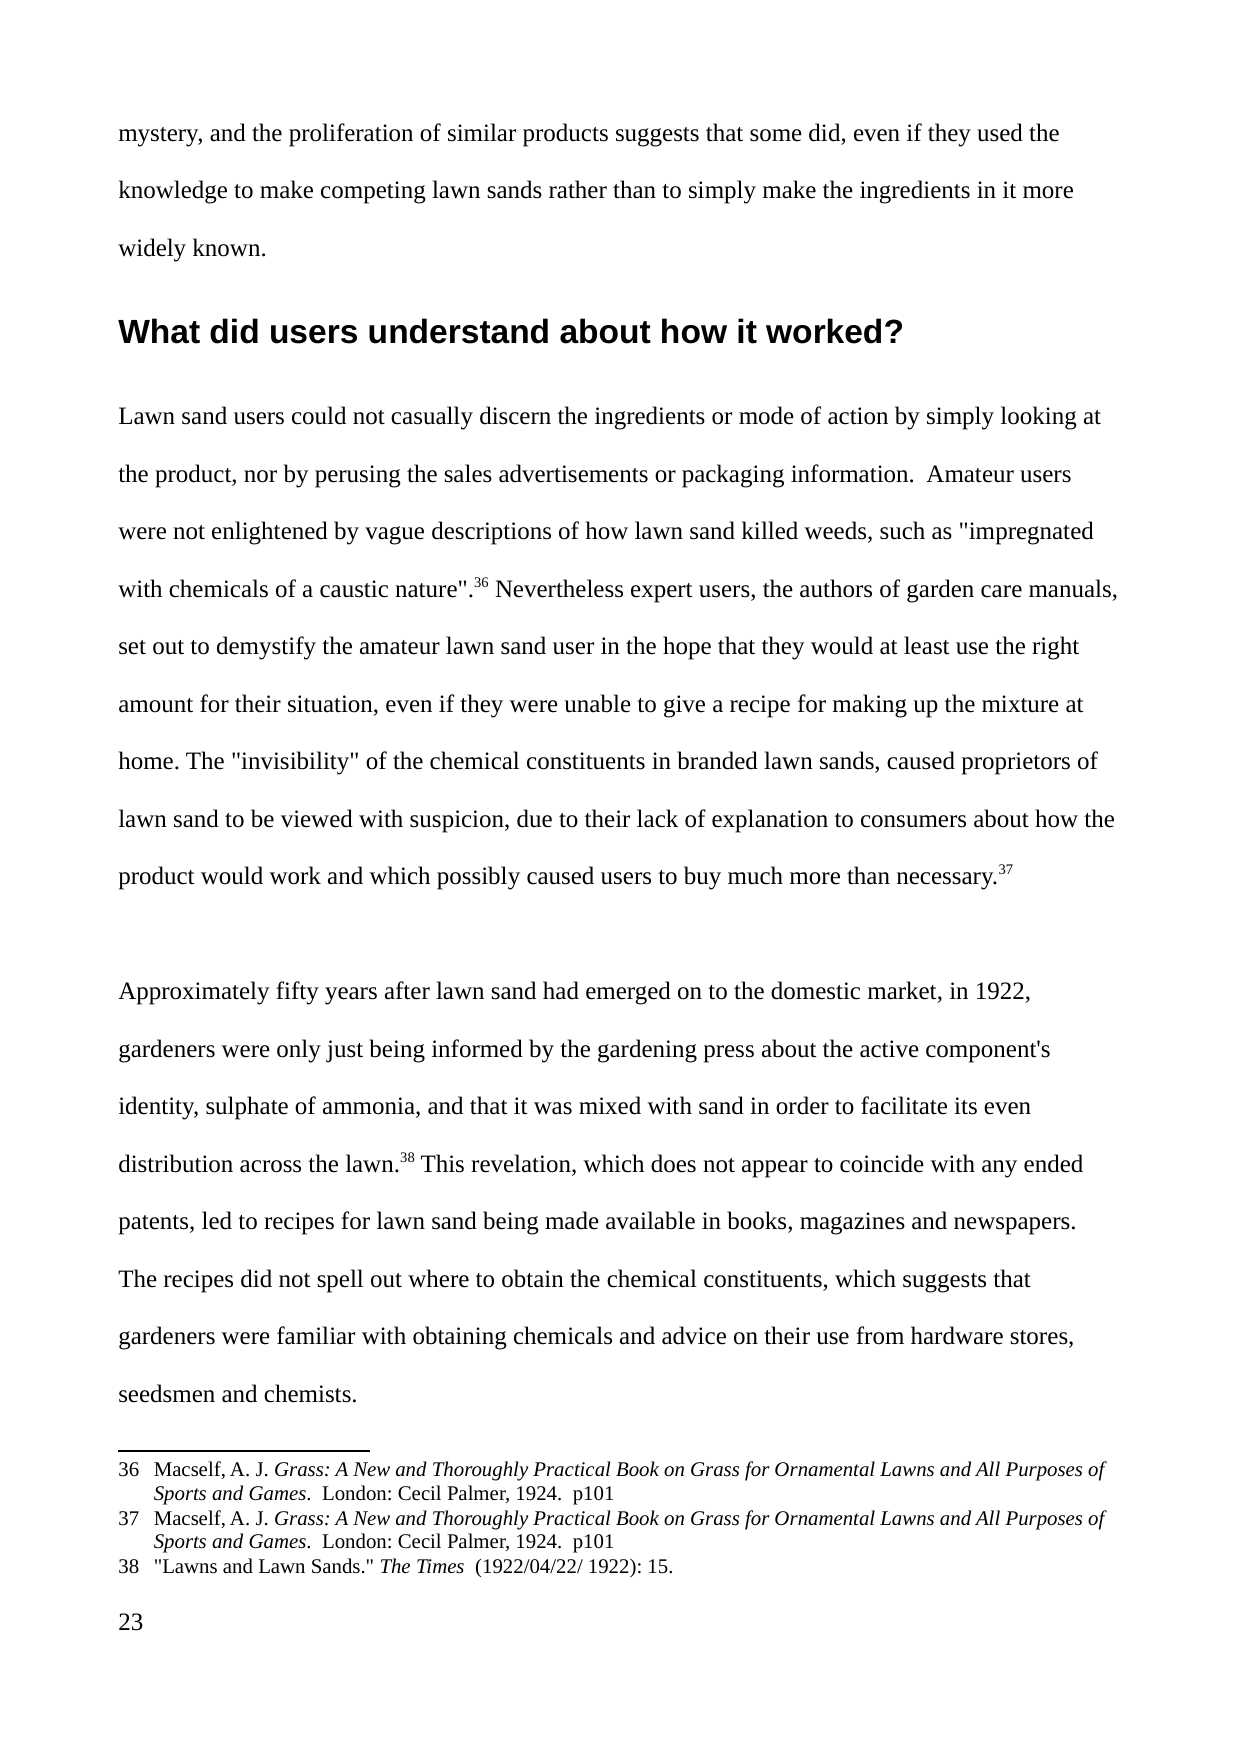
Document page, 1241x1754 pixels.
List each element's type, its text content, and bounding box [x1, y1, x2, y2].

text Macself, A. J. Grass: A New and Thoroughly Practical Book on Grass for Ornamental Lawns and All Purposes of Sports and Games. London: Cecil Palmer, 1924. p101 [118, 1457, 1122, 1505]
text Approximately fifty years after lawn sand had emerged on to the domestic market, in 1922, gardeners were only just being informed by the gardening press about the active component's identity, sulphate of ammonia, and that it was mixed with sand in order to facilitate its even distribution across the lawn. This revelation, which does not appear to coincide with any ended patents, led to recipes for lawn sand being made available in books, magazines and newspapers. The recipes did not spell out where to obtain the chemical constituents, which suggests that gardeners were familiar with obtaining chemicals and advice on their use from hardware stores, seedsmen and chemists. [118, 976, 1122, 1407]
subtitle What did users understand about how it worked? [118, 311, 1122, 350]
text Macself, A. J. Grass: A New and Thoroughly Practical Book on Grass for Ornamental Lawns and All Purposes of Sports and Games. London: Cecil Palmer, 1924. p101 [118, 1505, 1122, 1553]
text mystery, and the proliferation of similar products suggests that some did, even if they used the knowledge to make competing lawn sands rather than to simply make the ingredients in it more widely known. [118, 118, 1122, 262]
text Lawn sand users could not casually discern the ingredients or mode of action by simply looking at the product, nor by perusing the sales advertisements or packaging information. Amateur users were not enlightened by vague descriptions of how lawn sand killed weeds, such as "impregnated with chemicals of a caustic nature". Nevertheless expert users, the authors of garden care manuals, set out to demystify the amateur lawn sand user in the hope that they would at least use the right amount for their situation, even if they were unable to give a recipe for making up the mixture at home. The "invisibility" of the chemical constituents in branded lawn sands, caused proprietors of lawn sand to be viewed with suspicion, due to their lack of explanation to consumers about how the product would work and which possibly caused users to buy much more than necessary. [118, 401, 1122, 890]
text "Lawns and Lawn Sands." The Times (1922/04/22/ 1922): 15. [118, 1553, 1122, 1578]
